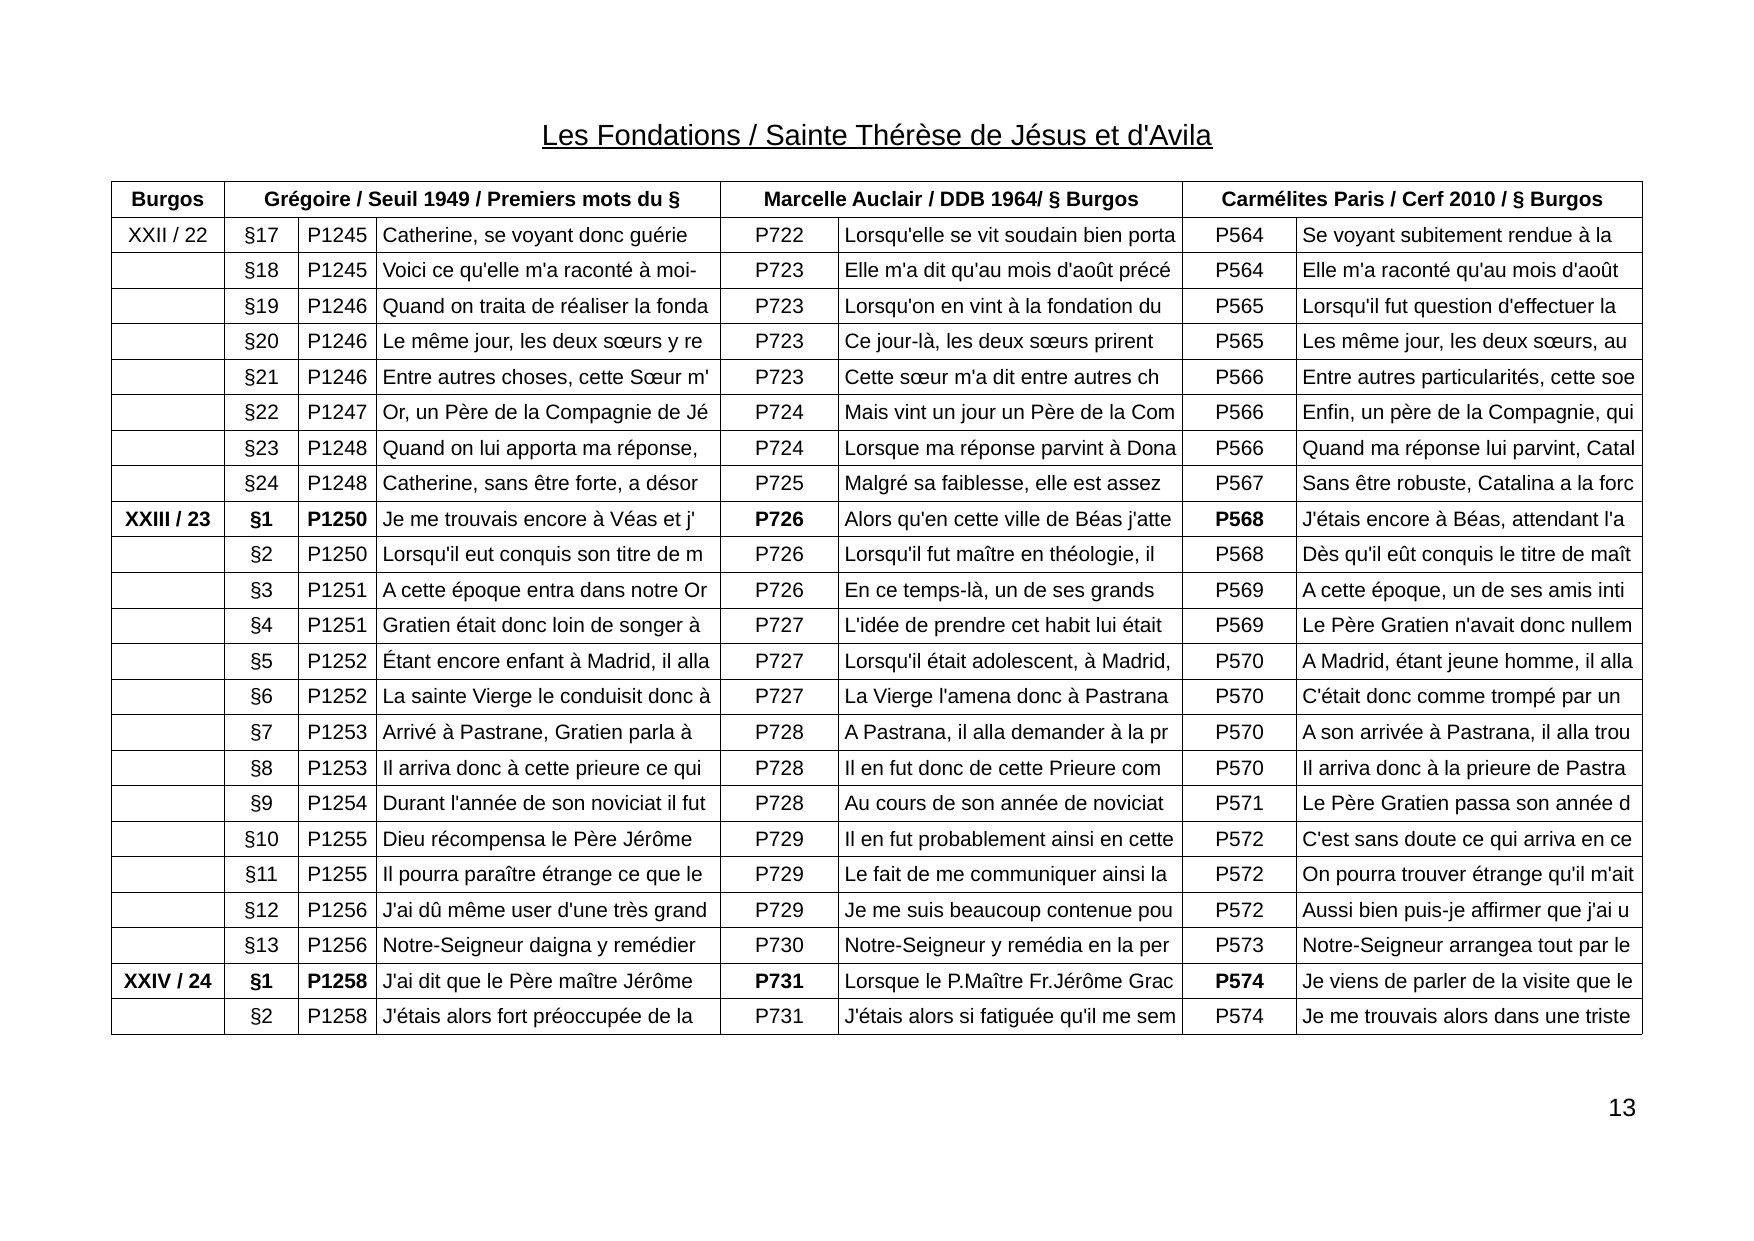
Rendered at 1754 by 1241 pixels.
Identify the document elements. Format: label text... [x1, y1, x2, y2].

table_cell Je me trouvais encore à Véas et j' [377, 502, 720, 536]
table_cell P564 [1183, 253, 1296, 288]
table_cell P569 [1183, 609, 1296, 643]
table_cell Lorsqu'elle se vit soudain bien porta [839, 218, 1182, 252]
table_cell A son arrivée à Pastrana, il alla trou [1297, 715, 1642, 749]
table_cell Lorsqu'on en vint à la fondation du [839, 289, 1182, 323]
table_cell [112, 253, 224, 288]
table_cell P1251 [299, 573, 376, 607]
table_cell Entre autres particularités, cette soe [1297, 360, 1642, 394]
table_cell Notre-Seigneur daigna y remédier [377, 928, 720, 963]
table_cell P727 [721, 680, 838, 714]
table_cell Le Père Gratien passa son année d [1297, 786, 1642, 821]
table_cell §20 [225, 324, 298, 359]
table_cell Il en fut probablement ainsi en cette [839, 822, 1182, 856]
table_cell P1255 [299, 857, 376, 892]
table_cell Elle m'a raconté qu'au mois d'août [1297, 253, 1642, 288]
table_cell Il pourra paraître étrange ce que le [377, 857, 720, 892]
table_cell [112, 786, 224, 821]
table_cell J'étais alors fort préoccupée de la [377, 999, 720, 1034]
table_cell [112, 928, 224, 963]
table_cell [112, 324, 224, 359]
table_cell Catherine, se voyant donc guérie [377, 218, 720, 252]
table_cell Grégoire / Seuil 1949 / Premiers mots du § [225, 182, 720, 217]
table_cell P726 [721, 537, 838, 572]
table_cell Je me trouvais alors dans une triste [1297, 999, 1642, 1034]
table_cell Sans être robuste, Catalina a la forc [1297, 466, 1642, 501]
table_cell P569 [1183, 573, 1296, 607]
table_cell P726 [721, 502, 838, 536]
table_cell P1247 [299, 395, 376, 430]
table_cell P564 [1183, 218, 1296, 252]
table_cell La sainte Vierge le conduisit donc à [377, 680, 720, 714]
table_cell P1246 [299, 289, 376, 323]
table_cell XXIV / 24 [112, 964, 224, 998]
table_cell §19 [225, 289, 298, 323]
table_cell P570 [1183, 680, 1296, 714]
table_cell XXIII / 23 [112, 502, 224, 536]
table_cell P1250 [299, 502, 376, 536]
table_cell Enfin, un père de la Compagnie, qui [1297, 395, 1642, 430]
table_cell Je me suis beaucoup contenue pou [839, 893, 1182, 927]
table_cell P723 [721, 360, 838, 394]
table_cell Notre-Seigneur y remédia en la per [839, 928, 1182, 963]
table_cell [112, 537, 224, 572]
table_cell Lorsqu'il était adolescent, à Madrid, [839, 644, 1182, 678]
table_cell Ce jour-là, les deux sœurs prirent [839, 324, 1182, 359]
table_cell A Madrid, étant jeune homme, il alla [1297, 644, 1642, 678]
table_cell Catherine, sans être forte, a désor [377, 466, 720, 501]
table_cell [112, 609, 224, 643]
table_cell Le Père Gratien n'avait donc nullem [1297, 609, 1642, 643]
table_cell P1256 [299, 928, 376, 963]
table_cell §13 [225, 928, 298, 963]
table_cell P1258 [299, 999, 376, 1034]
table_cell §4 [225, 609, 298, 643]
table_cell Carmélites Paris / Cerf 2010 / § Burgos [1183, 182, 1642, 217]
table_cell Alors qu'en cette ville de Béas j'atte [839, 502, 1182, 536]
table_cell [112, 431, 224, 465]
table_cell Aussi bien puis-je affirmer que j'ai u [1297, 893, 1642, 927]
table_cell P572 [1183, 822, 1296, 856]
table_cell Se voyant subitement rendue à la [1297, 218, 1642, 252]
table_cell §17 [225, 218, 298, 252]
table_cell Dès qu'il eût conquis le titre de maît [1297, 537, 1642, 572]
table_cell Burgos [112, 182, 224, 217]
table_cell P568 [1183, 502, 1296, 536]
table_cell Le même jour, les deux sœurs y re [377, 324, 720, 359]
table_cell P1246 [299, 324, 376, 359]
table_cell P565 [1183, 289, 1296, 323]
table_cell Notre-Seigneur arrangea tout par le [1297, 928, 1642, 963]
table_cell A Pastrana, il alla demander à la pr [839, 715, 1182, 749]
table_cell En ce temps-là, un de ses grands [839, 573, 1182, 607]
table_cell [112, 466, 224, 501]
table_cell P1252 [299, 680, 376, 714]
table_cell Il en fut donc de cette Prieure com [839, 751, 1182, 785]
table_cell P1248 [299, 431, 376, 465]
table_cell [112, 644, 224, 678]
table_cell La Vierge l'amena donc à Pastrana [839, 680, 1182, 714]
table_cell §7 [225, 715, 298, 749]
table_cell §6 [225, 680, 298, 714]
table_cell C'était donc comme trompé par un [1297, 680, 1642, 714]
table_cell P572 [1183, 893, 1296, 927]
table_cell §9 [225, 786, 298, 821]
table_cell Lorsqu'il eut conquis son titre de m [377, 537, 720, 572]
table_cell Je viens de parler de la visite que le [1297, 964, 1642, 998]
table_cell P566 [1183, 431, 1296, 465]
table_cell P1255 [299, 822, 376, 856]
table_cell P723 [721, 324, 838, 359]
table_cell P723 [721, 289, 838, 323]
table_cell P724 [721, 431, 838, 465]
table_cell P1252 [299, 644, 376, 678]
table_cell C'est sans doute ce qui arriva en ce [1297, 822, 1642, 856]
table_cell P566 [1183, 360, 1296, 394]
table_cell A cette époque, un de ses amis inti [1297, 573, 1642, 607]
table_cell P1245 [299, 253, 376, 288]
table_cell §3 [225, 573, 298, 607]
table_cell Elle m'a dit qu'au mois d'août précé [839, 253, 1182, 288]
table_cell J'étais alors si fatiguée qu'il me sem [839, 999, 1182, 1034]
table_cell [112, 395, 224, 430]
table_cell P574 [1183, 964, 1296, 998]
table_cell Arrivé à Pastrane, Gratien parla à [377, 715, 720, 749]
table_cell On pourra trouver étrange qu'il m'ait [1297, 857, 1642, 892]
table_cell §2 [225, 999, 298, 1034]
table_cell P572 [1183, 857, 1296, 892]
table_cell P727 [721, 644, 838, 678]
table_cell P730 [721, 928, 838, 963]
table_cell Lorsque le P.Maître Fr.Jérôme Grac [839, 964, 1182, 998]
table_cell P725 [721, 466, 838, 501]
table_cell P1248 [299, 466, 376, 501]
table_cell P568 [1183, 537, 1296, 572]
table_cell Quand on traita de réaliser la fonda [377, 289, 720, 323]
table_cell J'ai dit que le Père maître Jérôme [377, 964, 720, 998]
table_cell Mais vint un jour un Père de la Com [839, 395, 1182, 430]
table_cell Or, un Père de la Compagnie de Jé [377, 395, 720, 430]
table_cell P1250 [299, 537, 376, 572]
table_cell P1256 [299, 893, 376, 927]
table_cell P570 [1183, 751, 1296, 785]
table_cell P565 [1183, 324, 1296, 359]
table_cell P574 [1183, 999, 1296, 1034]
table_cell P731 [721, 999, 838, 1034]
table_cell A cette époque entra dans notre Or [377, 573, 720, 607]
table_cell [112, 893, 224, 927]
table_cell J'ai dû même user d'une très grand [377, 893, 720, 927]
table_cell §5 [225, 644, 298, 678]
table_cell [112, 822, 224, 856]
table_cell P570 [1183, 644, 1296, 678]
table_cell §10 [225, 822, 298, 856]
table_cell Au cours de son année de noviciat [839, 786, 1182, 821]
table_cell P729 [721, 893, 838, 927]
table_cell Dieu récompensa le Père Jérôme [377, 822, 720, 856]
table_cell §24 [225, 466, 298, 501]
table_cell Il arriva donc à cette prieure ce qui [377, 751, 720, 785]
table_cell Marcelle Auclair / DDB 1964/ § Burgos [721, 182, 1182, 217]
table_cell §22 [225, 395, 298, 430]
table_cell P726 [721, 573, 838, 607]
table_cell P1253 [299, 751, 376, 785]
table_cell §1 [225, 964, 298, 998]
table_cell [112, 573, 224, 607]
table_cell P727 [721, 609, 838, 643]
table_cell Étant encore enfant à Madrid, il alla [377, 644, 720, 678]
table_cell [112, 680, 224, 714]
table_cell P573 [1183, 928, 1296, 963]
table_cell Lorsqu'il fut maître en théologie, il [839, 537, 1182, 572]
table_cell P1246 [299, 360, 376, 394]
table_cell P723 [721, 253, 838, 288]
table_cell L'idée de prendre cet habit lui était [839, 609, 1182, 643]
table_cell §23 [225, 431, 298, 465]
table_cell Lorsqu'il fut question d'effectuer la [1297, 289, 1642, 323]
table_cell P567 [1183, 466, 1296, 501]
table_cell P728 [721, 786, 838, 821]
table_cell [112, 715, 224, 749]
table_cell [112, 289, 224, 323]
table_cell P724 [721, 395, 838, 430]
table_cell §8 [225, 751, 298, 785]
table_cell Quand on lui apporta ma réponse, [377, 431, 720, 465]
table_cell P566 [1183, 395, 1296, 430]
table_cell [112, 857, 224, 892]
table_cell P729 [721, 857, 838, 892]
table_cell Le fait de me communiquer ainsi la [839, 857, 1182, 892]
table_cell P731 [721, 964, 838, 998]
table_cell Malgré sa faiblesse, elle est assez [839, 466, 1182, 501]
table_cell Voici ce qu'elle m'a raconté à moi- [377, 253, 720, 288]
table_cell Durant l'année de son noviciat il fut [377, 786, 720, 821]
table_cell Il arriva donc à la prieure de Pastra [1297, 751, 1642, 785]
table_cell P728 [721, 715, 838, 749]
table_cell §11 [225, 857, 298, 892]
table_cell P729 [721, 822, 838, 856]
table_cell P1253 [299, 715, 376, 749]
table_cell P1251 [299, 609, 376, 643]
table_cell P728 [721, 751, 838, 785]
table_cell Entre autres choses, cette Sœur m' [377, 360, 720, 394]
table_cell Gratien était donc loin de songer à [377, 609, 720, 643]
table_cell [112, 999, 224, 1034]
table_cell P1254 [299, 786, 376, 821]
table_cell [112, 360, 224, 394]
table_cell §21 [225, 360, 298, 394]
table_cell Cette sœur m'a dit entre autres ch [839, 360, 1182, 394]
table_cell J'étais encore à Béas, attendant l'a [1297, 502, 1642, 536]
table_cell [112, 751, 224, 785]
table_cell Les même jour, les deux sœurs, au [1297, 324, 1642, 359]
table_cell XXII / 22 [112, 218, 224, 252]
table_cell P570 [1183, 715, 1296, 749]
table_cell §12 [225, 893, 298, 927]
table_cell §2 [225, 537, 298, 572]
table_cell §18 [225, 253, 298, 288]
table_cell Lorsque ma réponse parvint à Dona [839, 431, 1182, 465]
table_cell P1258 [299, 964, 376, 998]
table_cell §1 [225, 502, 298, 536]
table_cell P722 [721, 218, 838, 252]
table_cell Quand ma réponse lui parvint, Catal [1297, 431, 1642, 465]
table_cell P571 [1183, 786, 1296, 821]
table_cell P1245 [299, 218, 376, 252]
